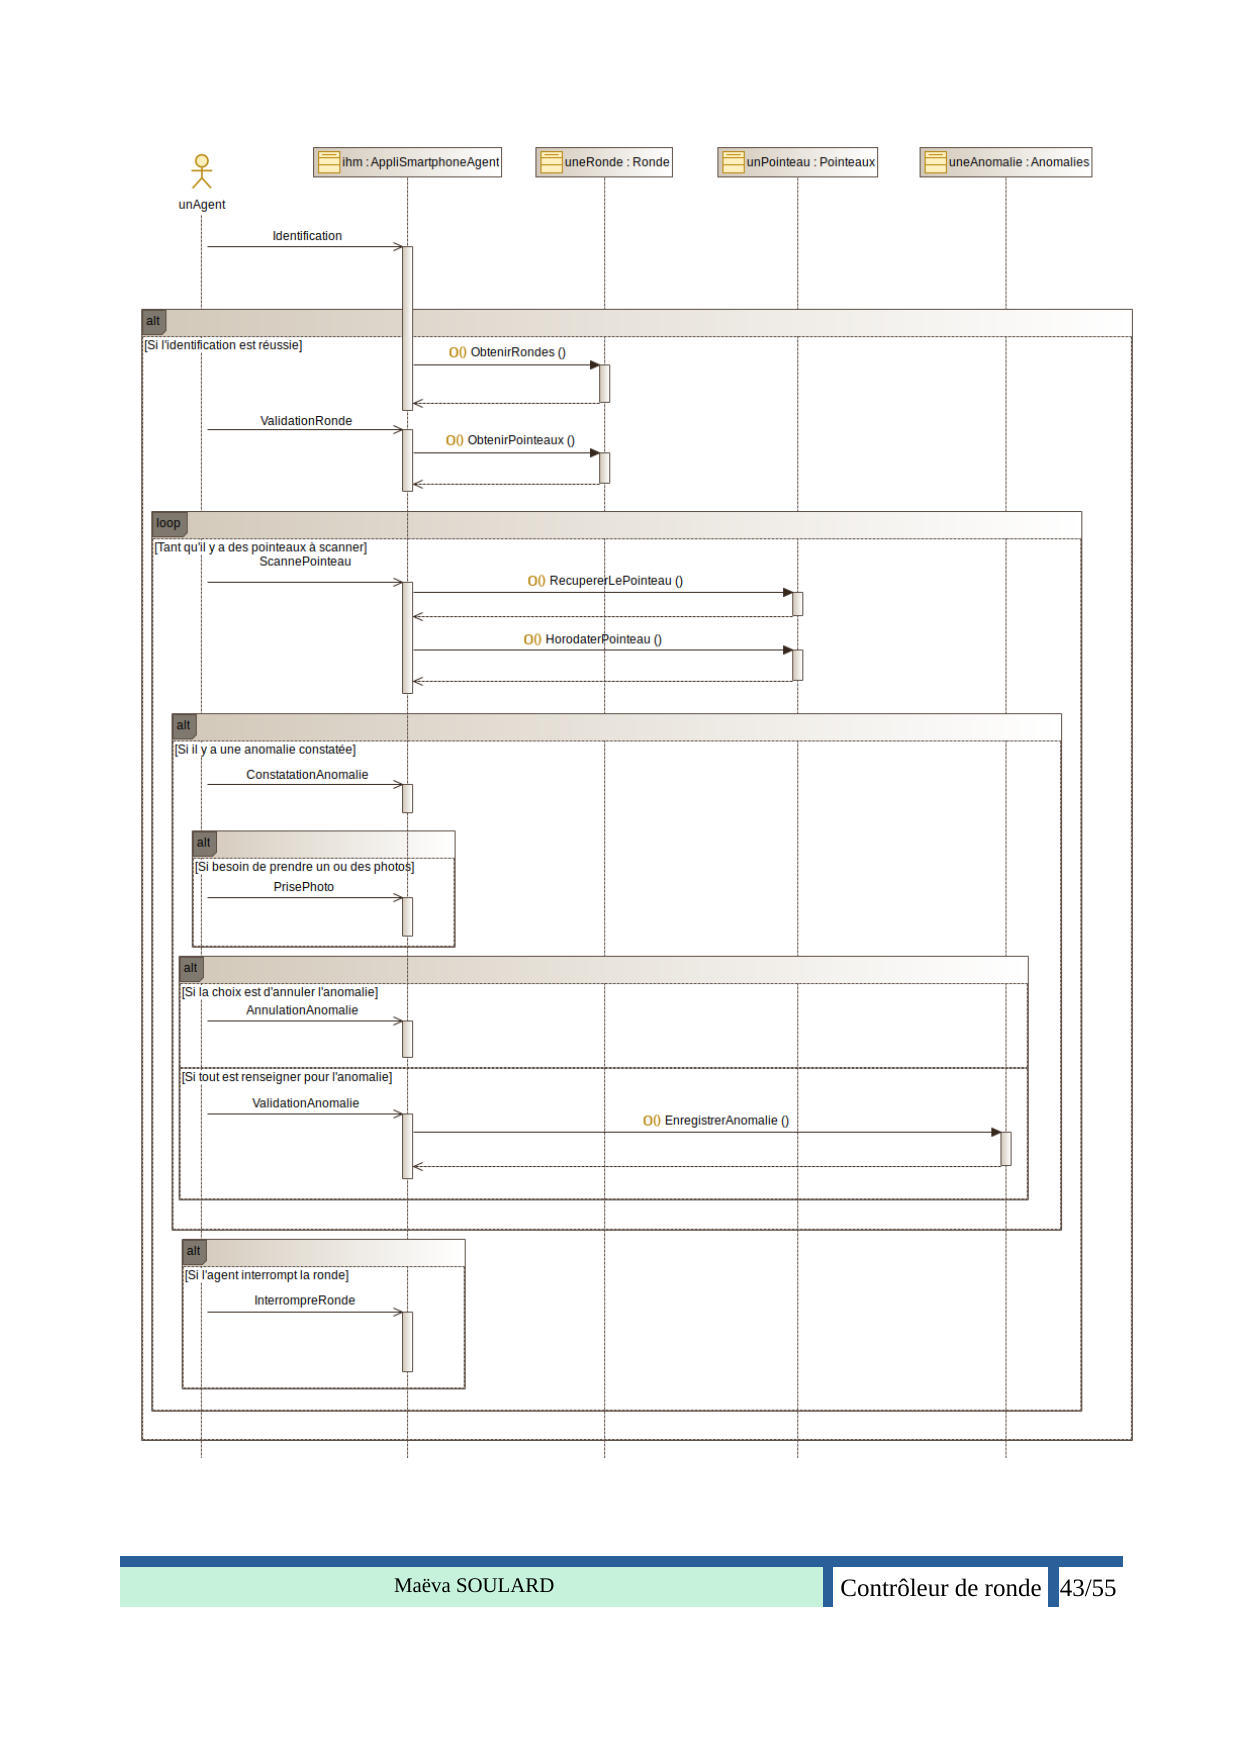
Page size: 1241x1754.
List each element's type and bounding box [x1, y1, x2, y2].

picture [121, 137, 1143, 1458]
